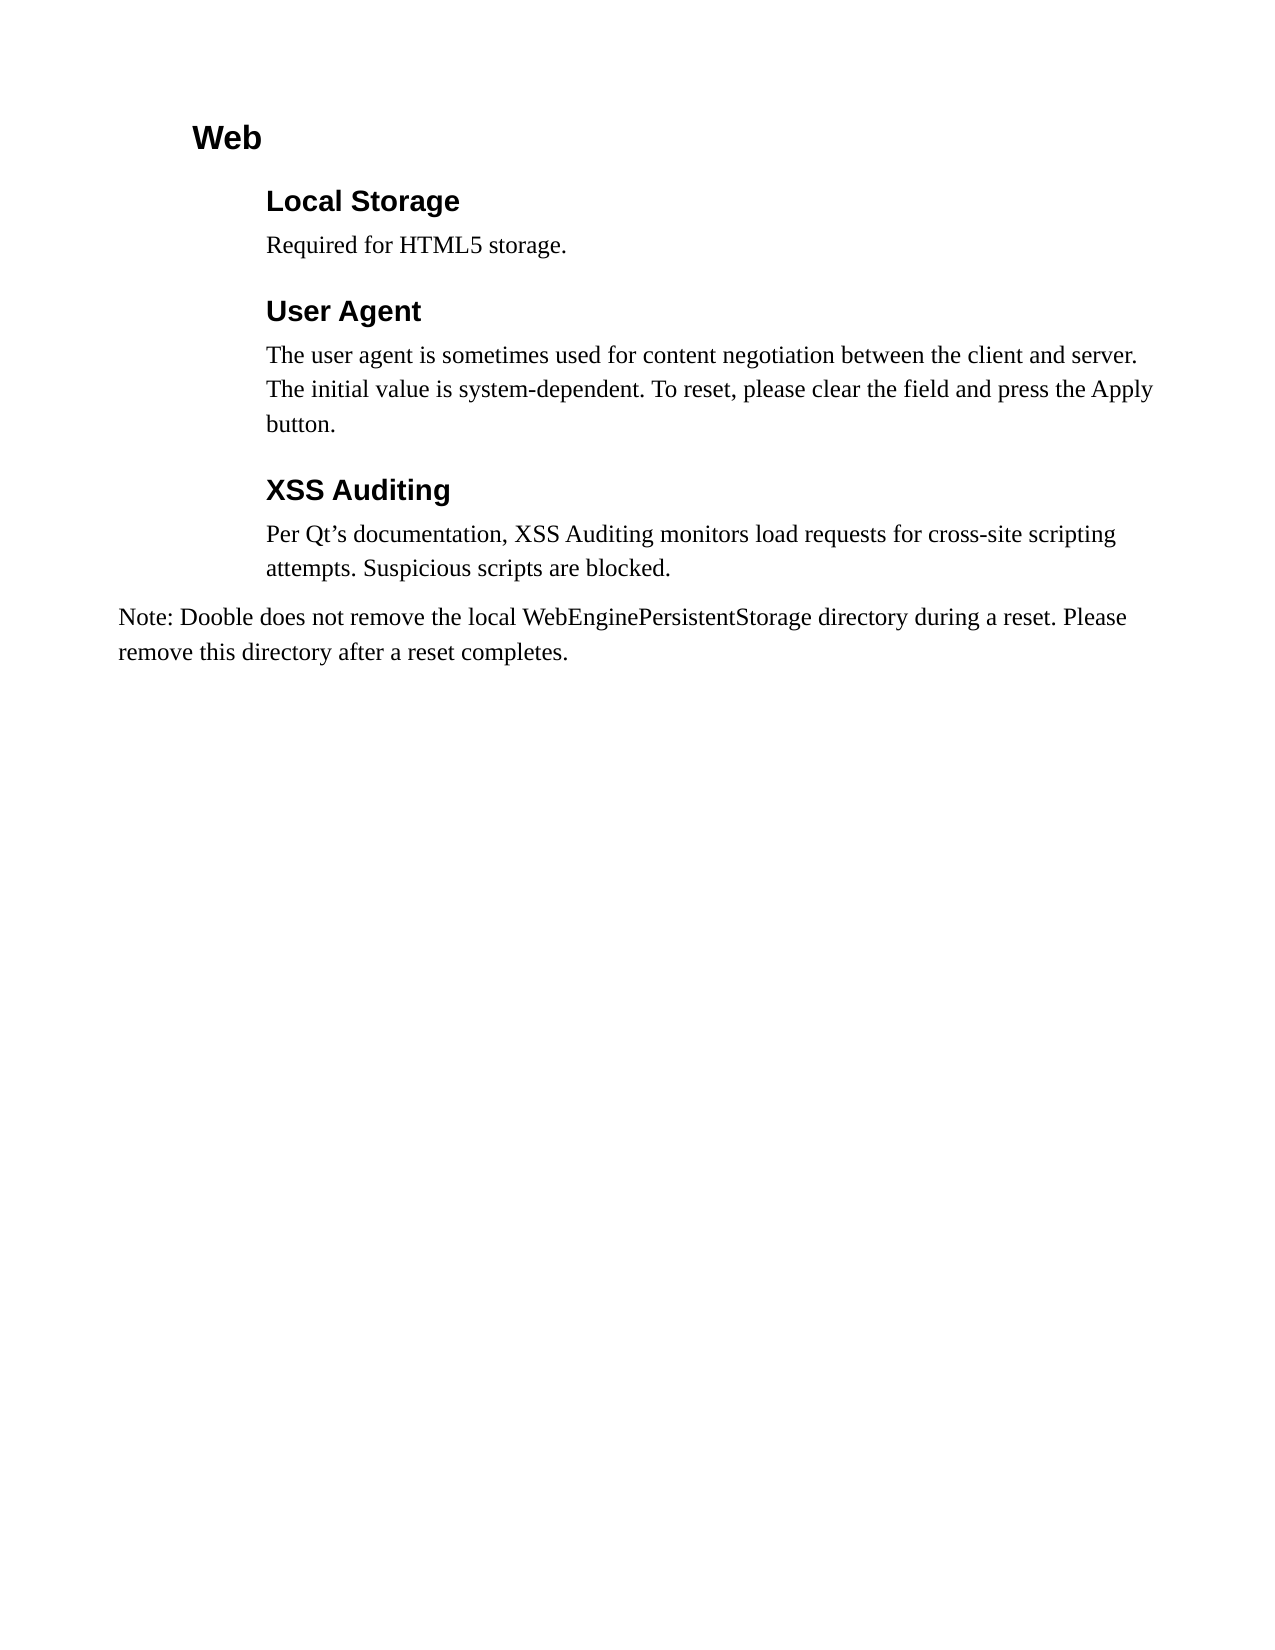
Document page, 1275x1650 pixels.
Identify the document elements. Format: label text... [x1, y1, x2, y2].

subtitle Local Storage [266, 184, 1157, 218]
subtitle XSS Auditing [266, 473, 1157, 506]
subtitle User Agent [266, 294, 1157, 327]
text The user agent is sometimes used for content negotiation between the client and server. The initial value is system-dependent. To reset, please clear the field and press the Apply button. [266, 340, 1157, 438]
text Note: Dooble does not remove the local WebEnginePersistentStorage directory during a reset. Please remove this directory after a reset completes. [118, 602, 1157, 666]
subtitle Web [192, 118, 1157, 157]
text Per Qt’s documentation, XSS Auditing monitors load requests for cross-site scripting attempts. Suspicious scripts are blocked. [266, 519, 1157, 582]
text Required for HTML5 storage. [266, 230, 1157, 259]
